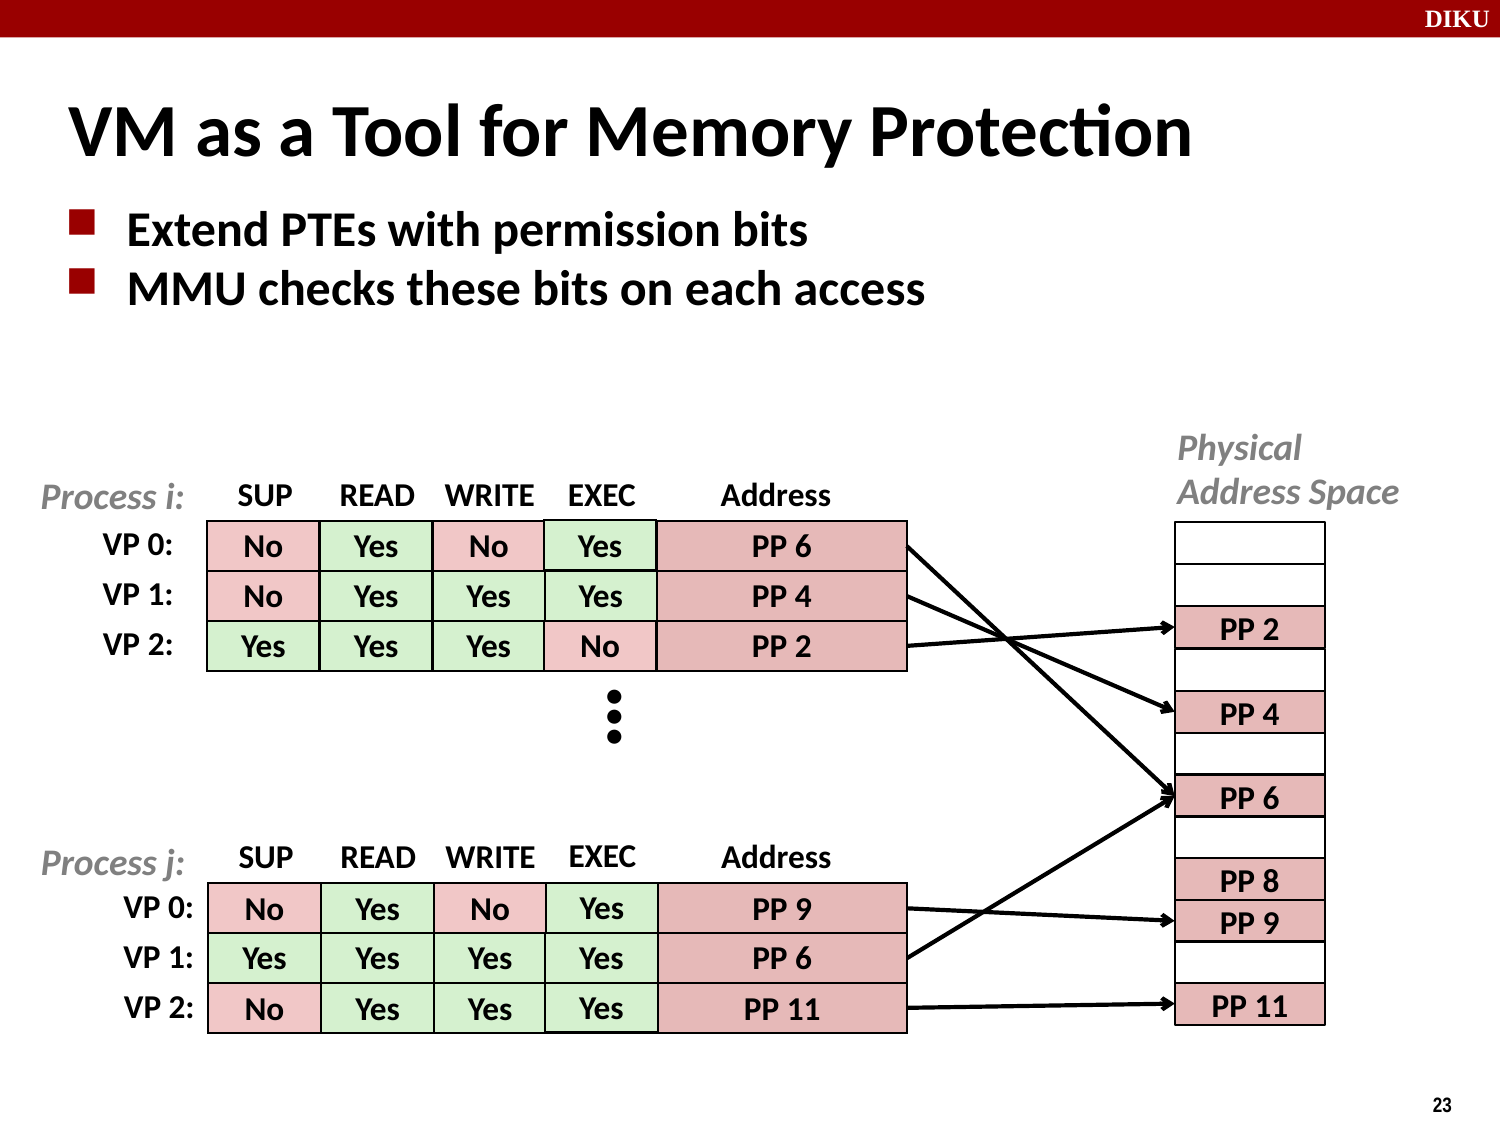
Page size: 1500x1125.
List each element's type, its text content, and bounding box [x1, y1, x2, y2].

text_box SUP [223, 833, 309, 883]
text_box Process i: [25, 470, 200, 531]
text_box No [432, 521, 544, 571]
text_box Yes [545, 882, 658, 933]
text_box No [544, 621, 657, 671]
text_box PP 4 [658, 571, 907, 621]
text_box VP 0: [87, 520, 189, 570]
text_box No [433, 883, 545, 933]
text_box VP 1: [108, 933, 210, 983]
text_box EXEC [553, 470, 651, 520]
text_box VM as a Tool for Memory Protection [53, 62, 1500, 191]
text_box READ [324, 471, 429, 521]
text_box PP 9 [1174, 900, 1325, 940]
text_box Yes [320, 521, 432, 571]
text_box Yes [545, 933, 658, 982]
text_box Yes [545, 982, 658, 1033]
text_box Process j: [25, 836, 201, 896]
text_box Yes [544, 520, 657, 571]
text_box READ [325, 833, 430, 883]
text_box Yes [433, 933, 545, 983]
text_box PP 2 [1174, 606, 1325, 648]
text_box Extend PTEs with permission bits MMU checks these bits on each access [55, 198, 1419, 350]
text_box Yes [321, 983, 433, 1034]
text_box No [206, 571, 320, 621]
text_box PP 11 [1175, 983, 1325, 1025]
text_box Yes [321, 883, 433, 933]
text_box WRITE [429, 471, 550, 521]
text_box PP 9 [658, 883, 908, 933]
text_box PP 6 [658, 933, 908, 983]
text_box Yes [210, 933, 321, 983]
text_box No [210, 983, 321, 1034]
text_box Yes [433, 983, 547, 1034]
text_box WRITE [430, 833, 551, 883]
text_box Yes [432, 621, 544, 671]
text_box Yes [432, 571, 544, 621]
text_box Address [706, 833, 847, 883]
text_box PP 6 [1174, 775, 1325, 815]
text_box No [210, 883, 321, 933]
text_box PP 2 [657, 621, 907, 671]
text_box VP 2: [108, 983, 210, 1038]
text_box PP 6 [657, 521, 907, 571]
text_box VP 0: [108, 883, 210, 933]
text_box PP 4 [1174, 690, 1325, 732]
text_box Yes [544, 570, 658, 621]
text_box Yes [320, 571, 432, 621]
text_box SUP [222, 471, 308, 521]
text_box EXEC [553, 832, 652, 882]
text_box VP 2: [88, 620, 189, 675]
text_box • • • [591, 683, 632, 778]
text_box No [206, 521, 320, 571]
text_box Address [705, 471, 846, 521]
text_box PP 8 [1174, 858, 1325, 900]
text_box PP 11 [657, 983, 908, 1034]
text_box Physical Address Space [1162, 418, 1438, 522]
text_box VP 1: [87, 570, 189, 625]
text_box Yes [320, 621, 432, 671]
text_box Yes [206, 621, 320, 671]
text_box Yes [321, 933, 433, 983]
